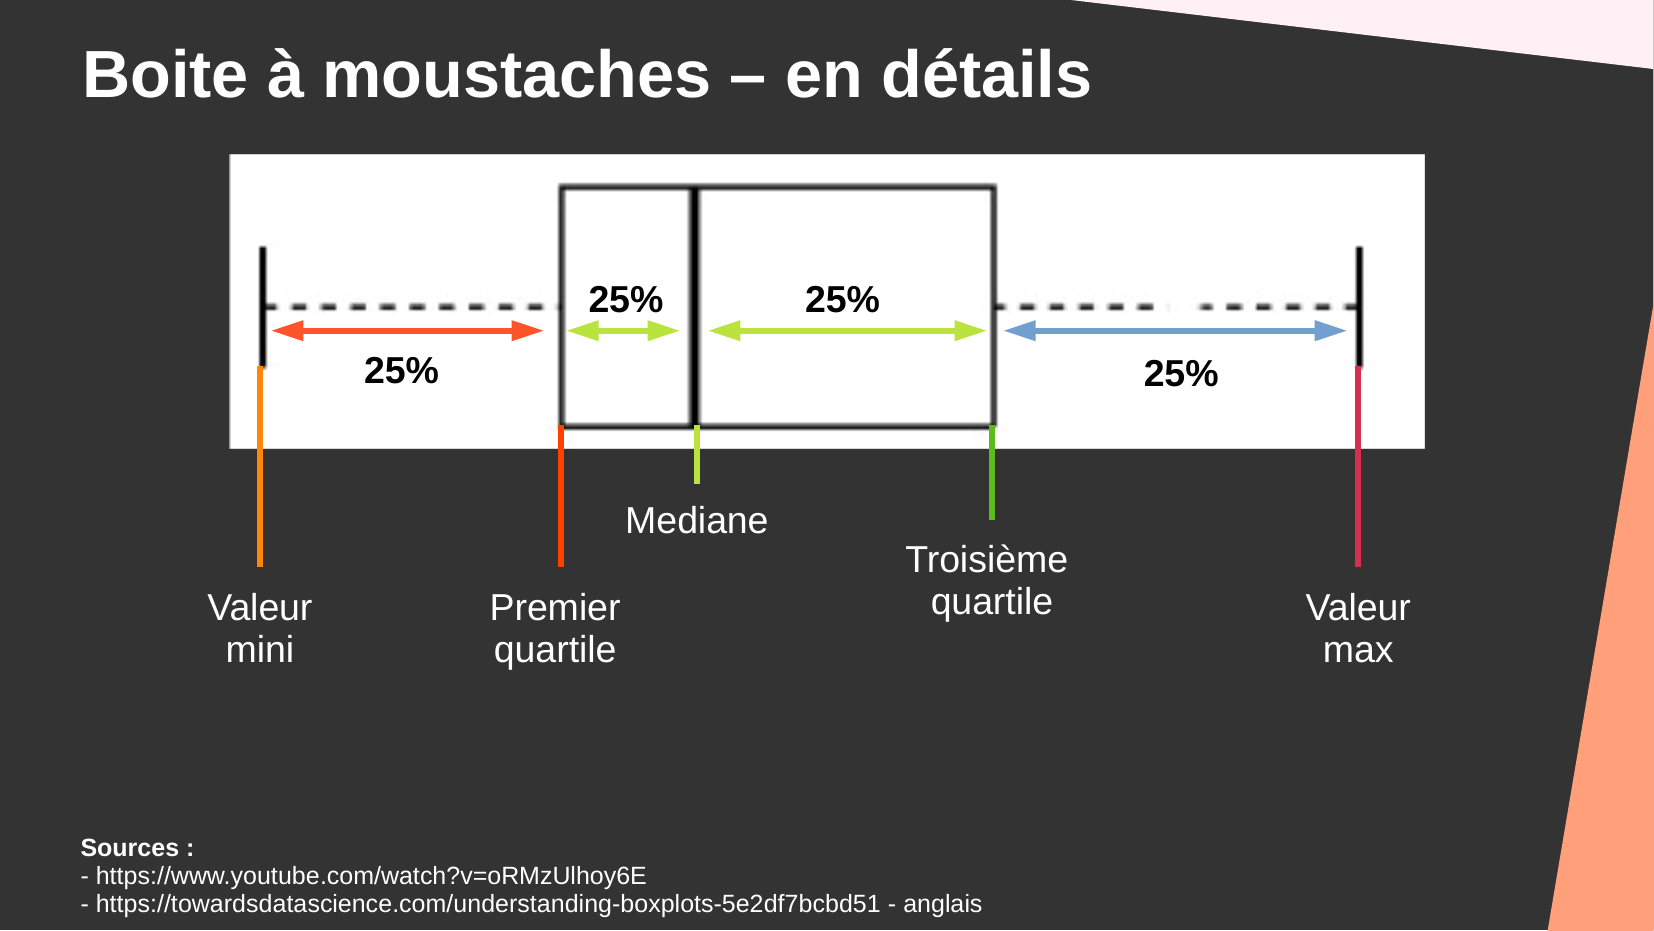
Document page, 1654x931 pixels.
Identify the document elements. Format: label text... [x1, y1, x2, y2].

text_box 25% [748, 271, 938, 328]
text_box Mediane [602, 491, 792, 549]
text_box Troisième quartile [874, 531, 1111, 631]
text_box 25% [342, 342, 461, 400]
title Boite à moustaches – en détails [82, 37, 1571, 115]
text_box [1547, 300, 1654, 931]
text_box Valeur max [1275, 578, 1441, 678]
text_box 25% [1086, 344, 1276, 402]
text_box Sources : - https://www.youtube.com/watch?v=oRMzUlhoy6E - https://towardsdatascience.com/understanding-boxplots-5e2df7bcbd51 - anglais [65, 826, 1483, 925]
text_box Premier quartile [472, 578, 638, 678]
text_box 25% [566, 271, 686, 328]
text_box Valeur mini [177, 578, 343, 678]
text_box [1070, 0, 1654, 70]
picture [229, 153, 1425, 449]
